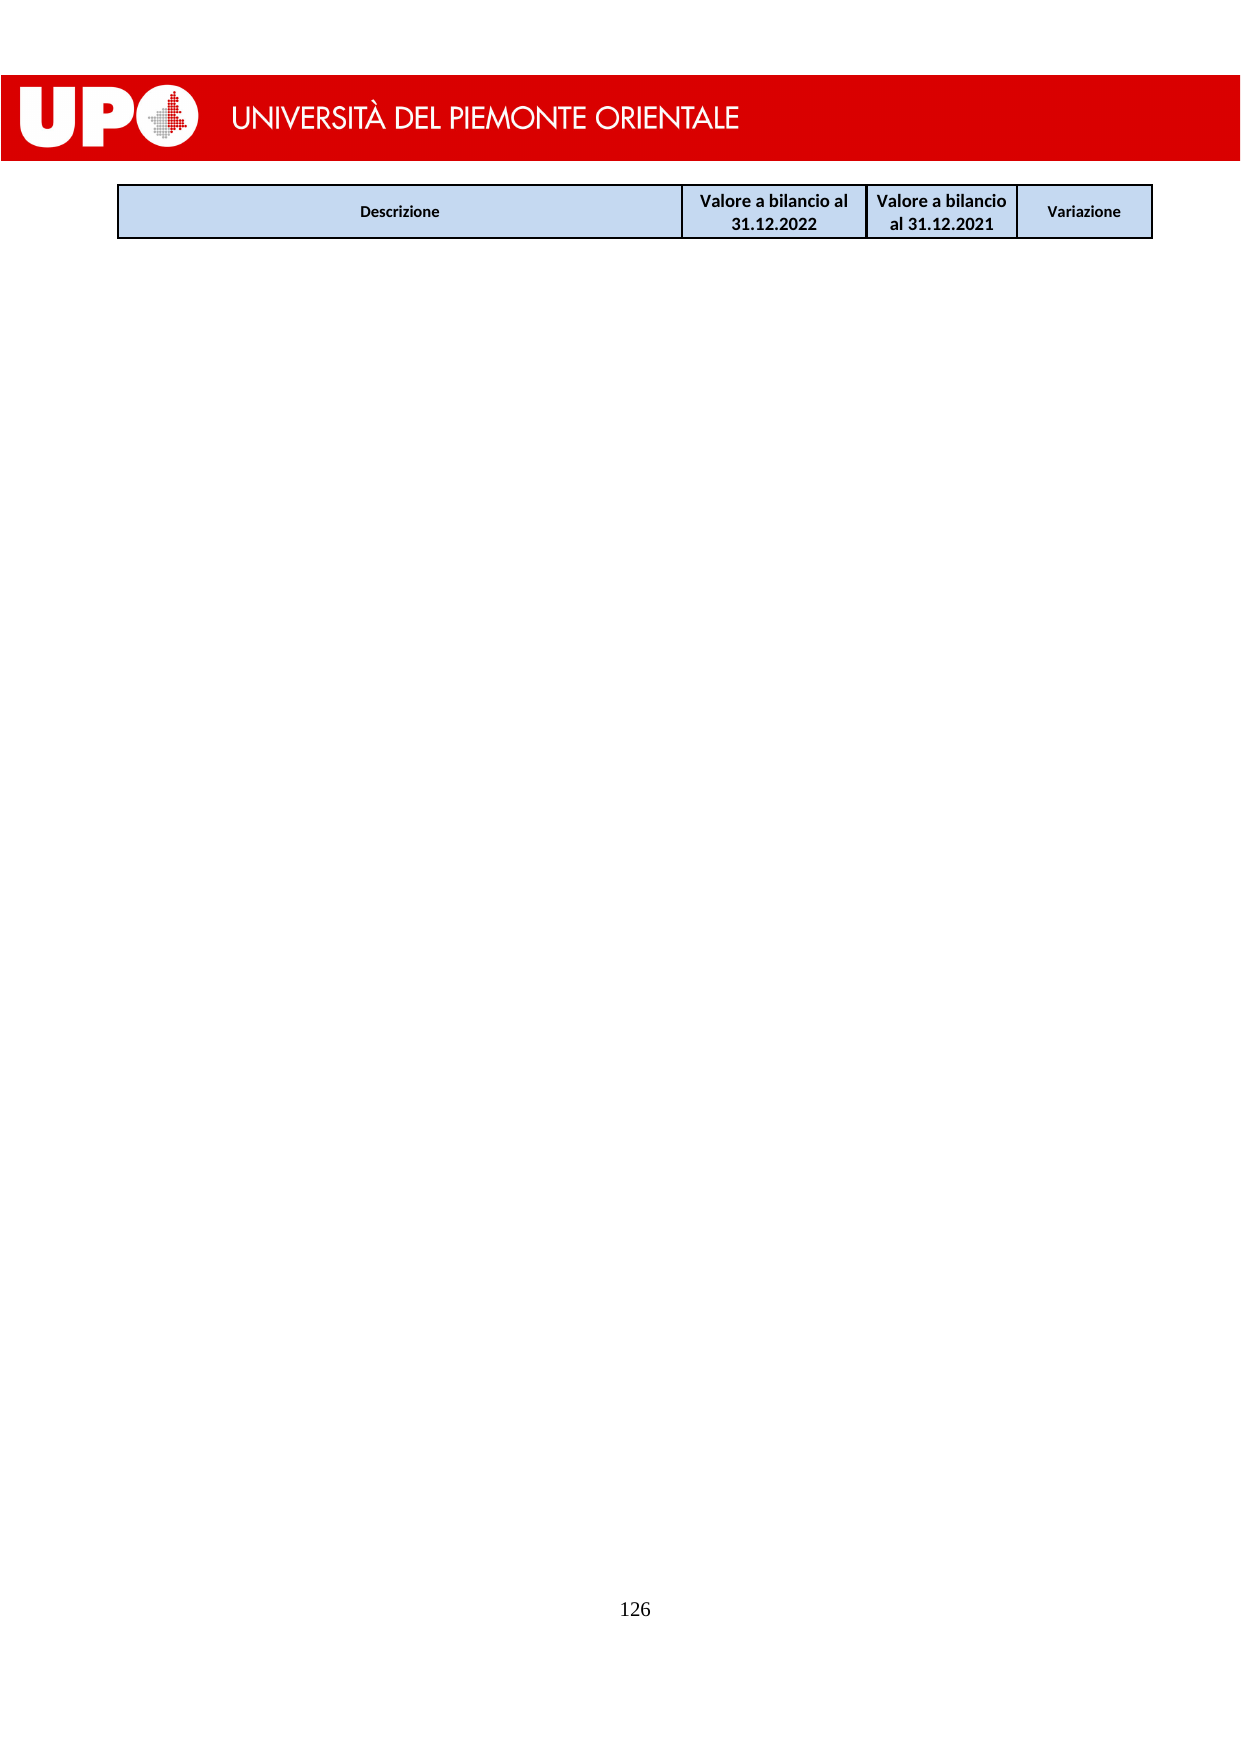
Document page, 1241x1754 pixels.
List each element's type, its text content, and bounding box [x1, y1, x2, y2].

table_header Descrizione [119, 186, 681, 237]
table_header Variazione [1018, 186, 1151, 237]
table_header Valore a bilancio al 31.12.2022 [683, 186, 865, 237]
table_header Valore a bilancio al 31.12.2021 [868, 186, 1016, 237]
